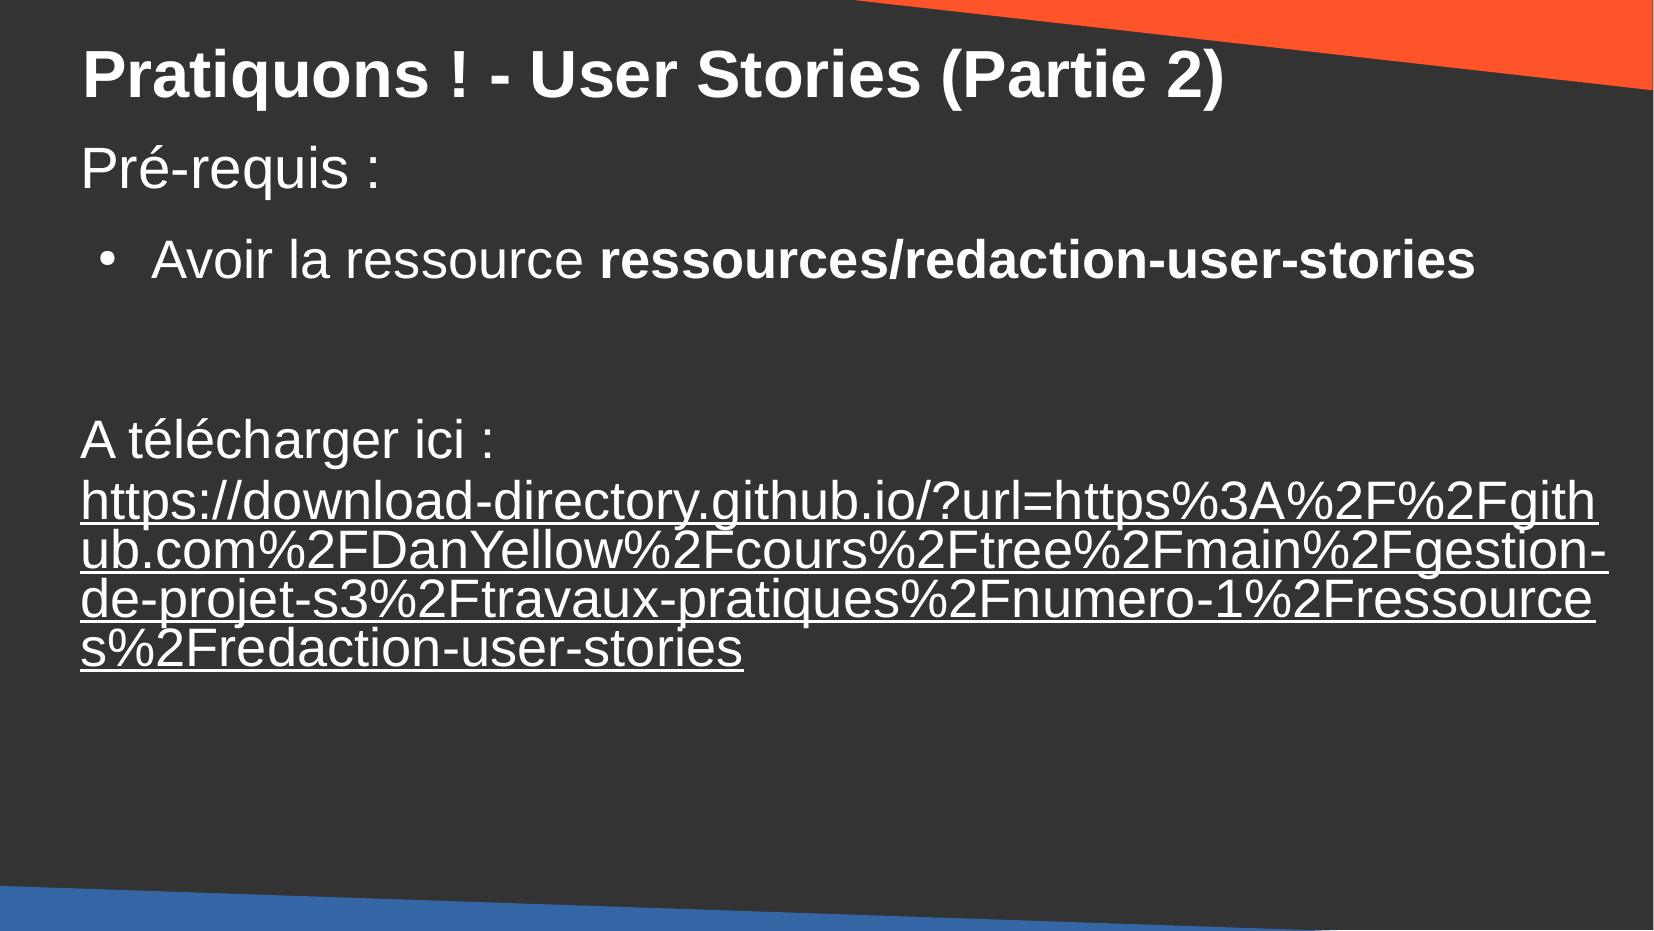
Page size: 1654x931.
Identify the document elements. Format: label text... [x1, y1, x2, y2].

text_box [853, 0, 1653, 91]
title Pratiquons ! - User Stories (Partie 2) [82, 37, 1571, 114]
text_box [0, 885, 1337, 931]
list Pré-requis : Avoir la ressource ressources/redaction-user-stories A télécharger ici : https://download-directory.github.io/?url=https%3A%2F%2Fgithub.com%2FDanYellow%2Fcours%2Ftree%2Fmain%2Fgestion-de-projet-s3%2Ftravaux-pratiques%2Fnumero-1%2Fressources%2Fredaction-user-stories [80, 135, 1620, 721]
